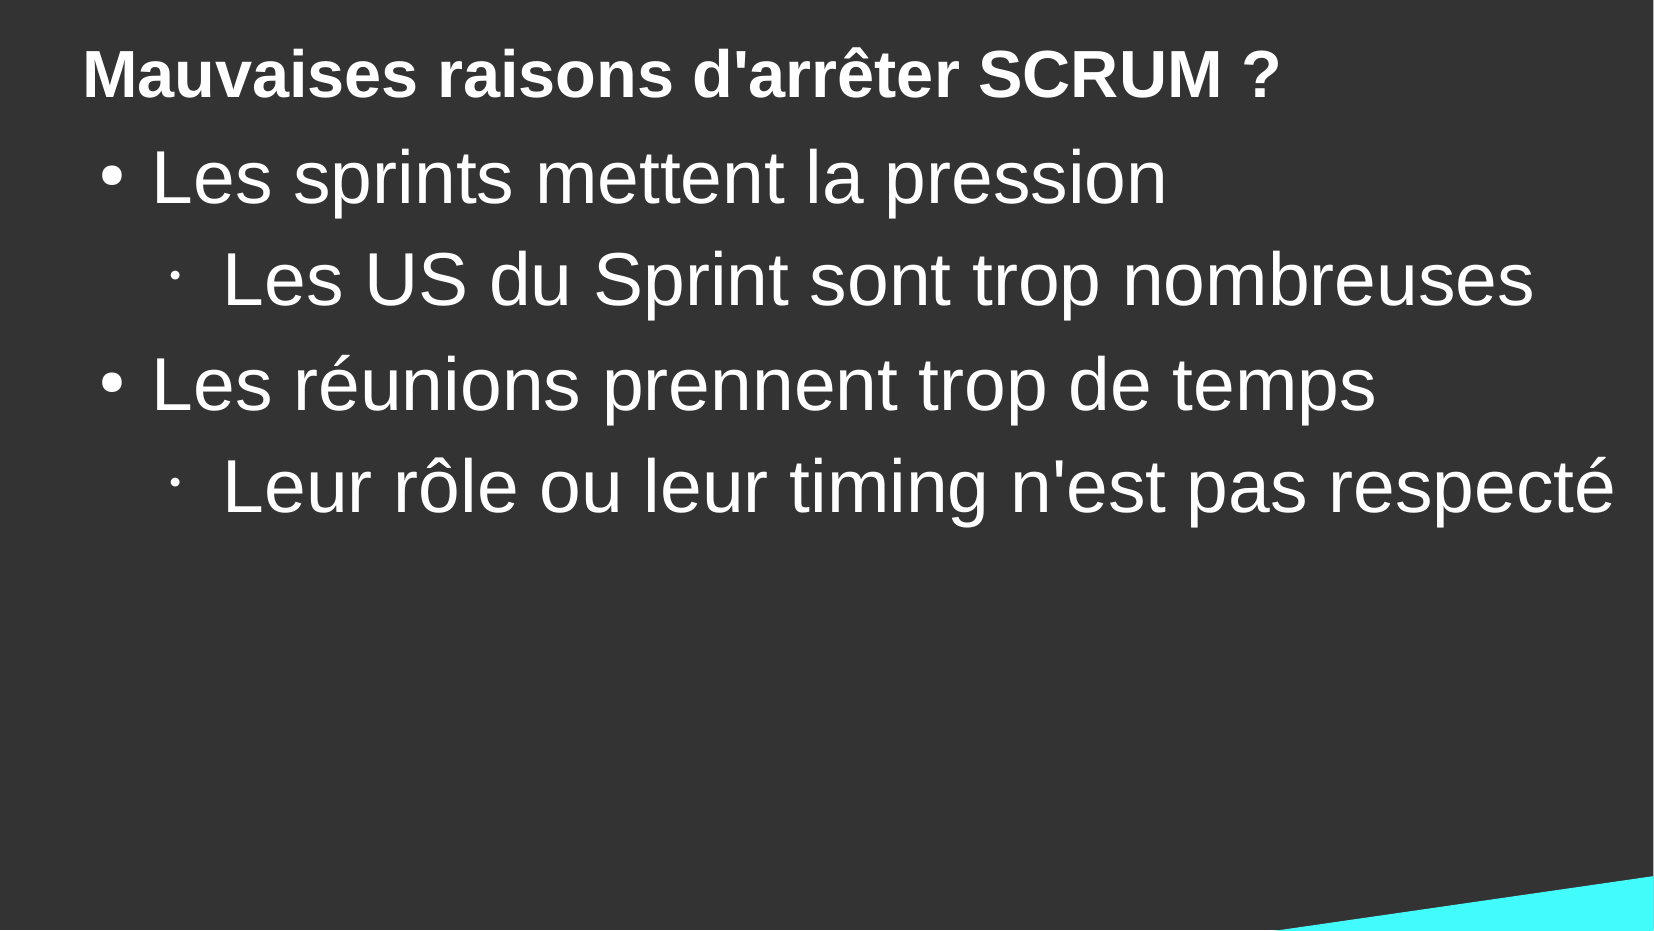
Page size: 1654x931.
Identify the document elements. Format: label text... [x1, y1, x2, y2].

text_box [1273, 876, 1654, 931]
list Les sprints mettent la pression Les US du Sprint sont trop nombreuses Les réunions prennent trop de temps Leur rôle ou leur timing n'est pas respecté [80, 135, 1620, 777]
title Mauvaises raisons d'arrêter SCRUM ? [82, 37, 1571, 122]
